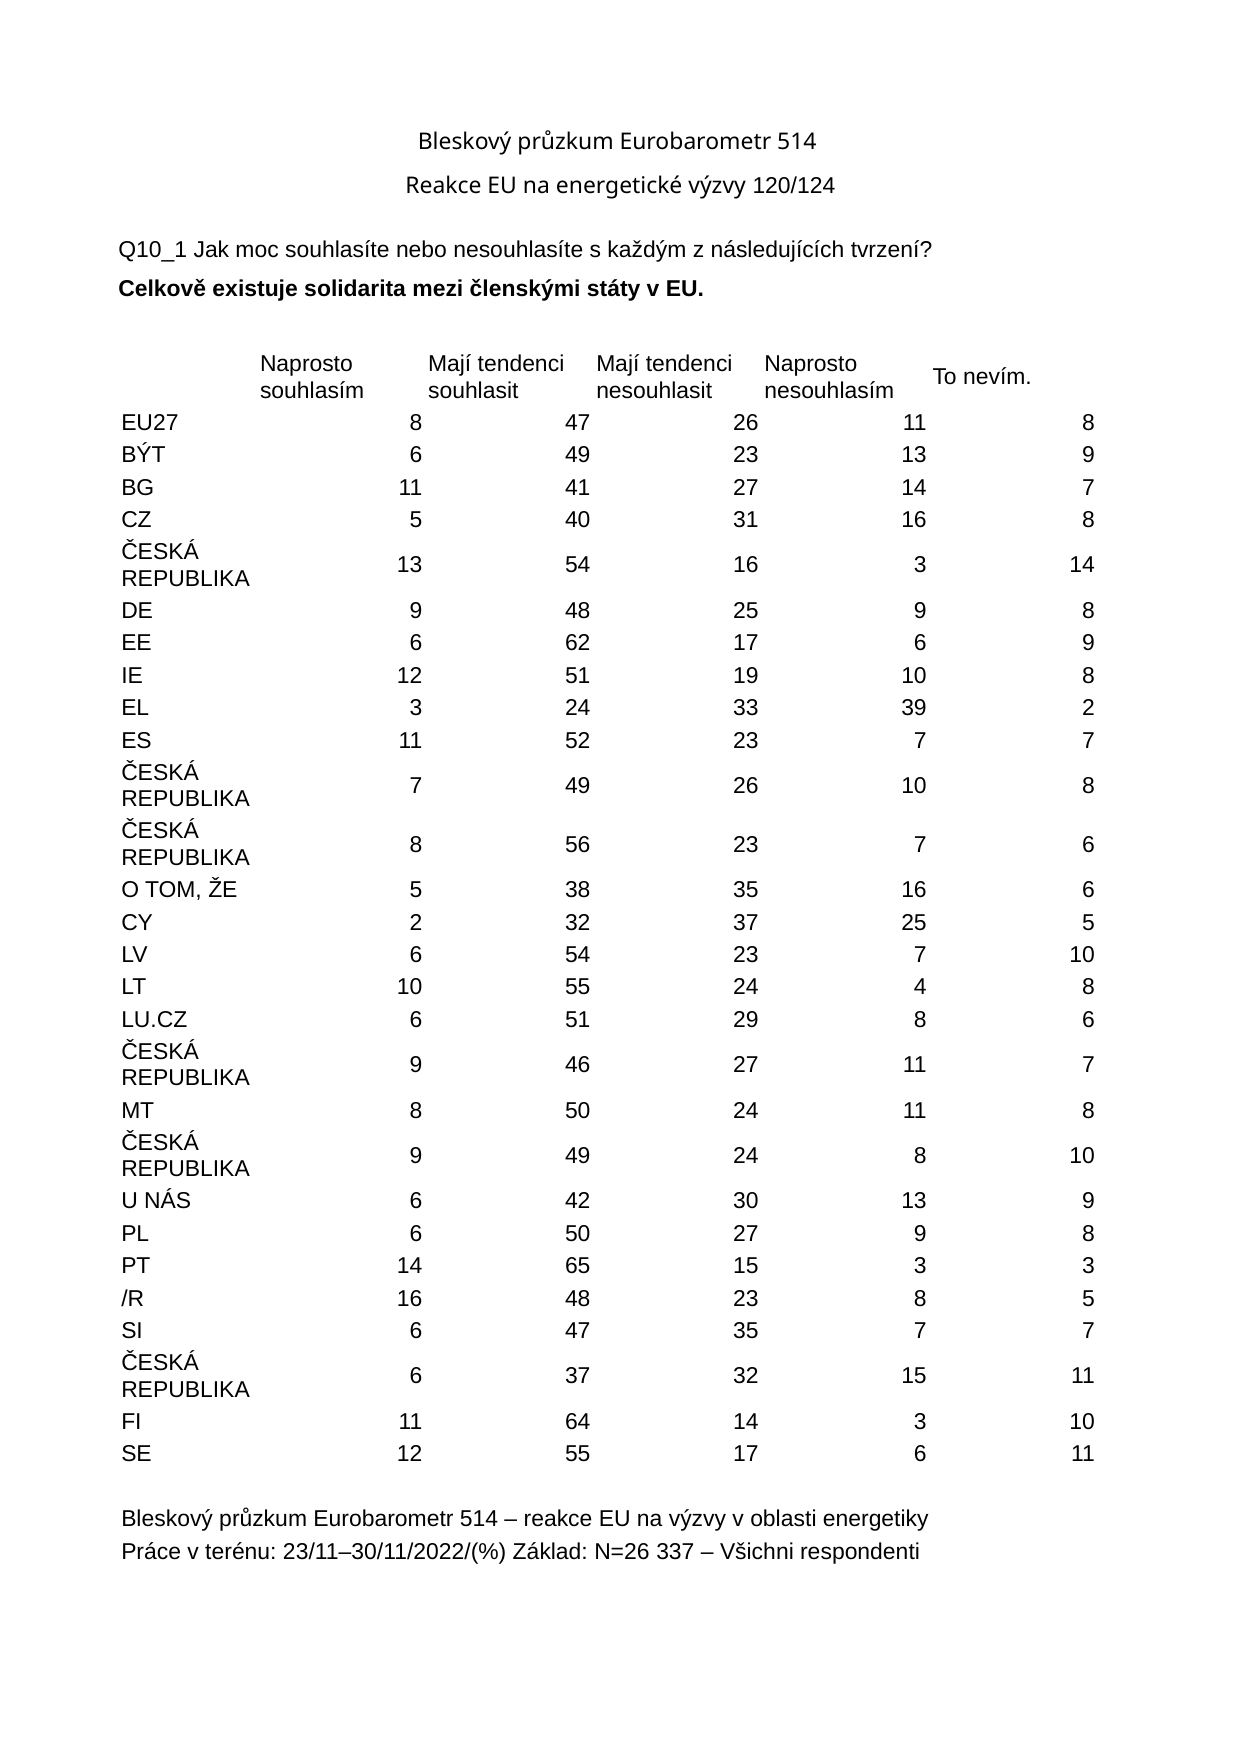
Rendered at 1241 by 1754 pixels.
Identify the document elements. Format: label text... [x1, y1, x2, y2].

table_cell 25 [593, 594, 761, 626]
table_cell 17 [593, 1438, 761, 1470]
table_cell BÝT [118, 438, 257, 471]
table_cell 10 [761, 756, 929, 814]
table_cell 16 [257, 1282, 425, 1314]
table_cell 33 [593, 691, 761, 723]
table_cell IE [118, 659, 257, 691]
table_cell 9 [761, 594, 929, 626]
table_cell 11 [929, 1438, 1097, 1470]
table_cell ČESKÁ REPUBLIKA [118, 1126, 257, 1184]
table_cell 7 [761, 724, 929, 756]
table_cell 55 [425, 970, 593, 1003]
table_cell 42 [425, 1185, 593, 1217]
table_cell 13 [761, 438, 929, 471]
table_cell EU27 [118, 406, 257, 438]
table_cell ČESKÁ REPUBLIKA [118, 1346, 257, 1405]
table_cell 27 [593, 1217, 761, 1249]
table_cell 51 [425, 659, 593, 691]
table_cell 8 [257, 815, 425, 873]
table_cell FI [118, 1405, 257, 1437]
table_cell 8 [929, 756, 1097, 814]
table_cell LT [118, 970, 257, 1003]
table_cell 9 [929, 626, 1097, 659]
table_cell 6 [257, 1003, 425, 1035]
table_cell 6 [257, 1217, 425, 1249]
table_cell 7 [929, 1035, 1097, 1093]
table_cell 3 [761, 1405, 929, 1437]
table_cell 6 [257, 438, 425, 471]
table_cell 16 [593, 535, 761, 594]
table_cell 23 [593, 815, 761, 873]
table_cell 10 [761, 659, 929, 691]
table_header To nevím. [929, 347, 1097, 406]
table_cell 8 [929, 406, 1097, 438]
table_cell 10 [257, 970, 425, 1003]
table_cell 3 [257, 691, 425, 723]
table_cell 11 [761, 406, 929, 438]
table_cell 5 [257, 503, 425, 535]
table_cell 55 [425, 1438, 593, 1470]
table_cell 24 [593, 1094, 761, 1126]
table_cell CY [118, 905, 257, 938]
table_cell 8 [761, 1126, 929, 1184]
table_cell 8 [929, 970, 1097, 1003]
table_cell 26 [593, 756, 761, 814]
table_cell 9 [929, 438, 1097, 471]
table_cell DE [118, 594, 257, 626]
table_cell 27 [593, 1035, 761, 1093]
table_cell 9 [257, 1126, 425, 1184]
table_cell 35 [593, 1314, 761, 1346]
table_cell ČESKÁ REPUBLIKA [118, 535, 257, 594]
table_cell ČESKÁ REPUBLIKA [118, 815, 257, 873]
table_cell BG [118, 471, 257, 503]
table_cell 15 [593, 1249, 761, 1282]
table_cell 8 [761, 1282, 929, 1314]
table_cell LU.CZ [118, 1003, 257, 1035]
table_cell 11 [761, 1094, 929, 1126]
table_cell 32 [425, 905, 593, 938]
table_cell 9 [761, 1217, 929, 1249]
table_cell 6 [257, 626, 425, 659]
table_cell [118, 1470, 257, 1502]
table_cell 8 [929, 1217, 1097, 1249]
table_cell PT [118, 1249, 257, 1282]
table_cell 19 [593, 659, 761, 691]
table_cell 3 [929, 1249, 1097, 1282]
table_cell PL [118, 1217, 257, 1249]
table_cell 47 [425, 406, 593, 438]
table_cell [761, 1470, 929, 1502]
table_cell ČESKÁ REPUBLIKA [118, 756, 257, 814]
table_cell 11 [257, 724, 425, 756]
table_cell [425, 1470, 593, 1502]
table_cell [257, 1470, 425, 1502]
table_cell 6 [929, 873, 1097, 905]
table_cell CZ [118, 503, 257, 535]
table_cell 62 [425, 626, 593, 659]
table_cell 6 [257, 938, 425, 970]
table_cell 12 [257, 659, 425, 691]
table_header Naprosto nesouhlasím [761, 347, 929, 406]
table_cell 8 [929, 503, 1097, 535]
table_cell 8 [257, 1094, 425, 1126]
table_cell 52 [425, 724, 593, 756]
table_cell 3 [761, 1249, 929, 1282]
table_cell 37 [425, 1346, 593, 1405]
table_cell 48 [425, 594, 593, 626]
table_cell 11 [257, 1405, 425, 1437]
table_cell Práce v terénu: 23/11–30/11/2022/(%) Základ: N=26 337 – Všichni respondenti [118, 1535, 1097, 1567]
table_cell 40 [425, 503, 593, 535]
table_cell 27 [593, 471, 761, 503]
table_cell 6 [257, 1185, 425, 1217]
table_cell 2 [257, 905, 425, 938]
table_cell 50 [425, 1094, 593, 1126]
table_cell 6 [761, 1438, 929, 1470]
table_cell 8 [929, 594, 1097, 626]
text Q10_1 Jak moc souhlasíte nebo nesouhlasíte s každým z následujících tvrzení? [118, 236, 1122, 262]
table_cell 5 [257, 873, 425, 905]
table_cell 38 [425, 873, 593, 905]
table_cell 49 [425, 756, 593, 814]
text Celkově existuje solidarita mezi členskými státy v EU. [118, 275, 1122, 302]
table_cell [929, 1470, 1097, 1502]
table_cell 11 [257, 471, 425, 503]
table_cell 9 [929, 1185, 1097, 1217]
table_cell 13 [257, 535, 425, 594]
table_cell 7 [929, 1314, 1097, 1346]
table_cell 9 [257, 594, 425, 626]
table_cell 32 [593, 1346, 761, 1405]
table_cell 14 [929, 535, 1097, 594]
table_cell 23 [593, 1282, 761, 1314]
table_cell 37 [593, 905, 761, 938]
table_cell LV [118, 938, 257, 970]
table_cell 29 [593, 1003, 761, 1035]
table_cell 54 [425, 535, 593, 594]
table_cell 17 [593, 626, 761, 659]
table_cell 7 [761, 1314, 929, 1346]
table_cell 14 [761, 471, 929, 503]
table_cell 10 [929, 938, 1097, 970]
table_cell 24 [593, 970, 761, 1003]
table_cell 8 [929, 659, 1097, 691]
table_cell 35 [593, 873, 761, 905]
table_cell 24 [593, 1126, 761, 1184]
table_cell 6 [257, 1346, 425, 1405]
table_cell 7 [929, 471, 1097, 503]
table_cell 64 [425, 1405, 593, 1437]
table_cell 12 [257, 1438, 425, 1470]
table_cell 39 [761, 691, 929, 723]
table_cell 50 [425, 1217, 593, 1249]
table_header Mají tendenci souhlasit [425, 347, 593, 406]
table_cell 5 [929, 1282, 1097, 1314]
table_cell SI [118, 1314, 257, 1346]
table_cell 41 [425, 471, 593, 503]
table_cell 16 [761, 503, 929, 535]
table_cell O TOM, ŽE [118, 873, 257, 905]
table_cell 7 [257, 756, 425, 814]
table_cell 8 [929, 1094, 1097, 1126]
table_cell SE [118, 1438, 257, 1470]
table_cell 23 [593, 724, 761, 756]
table_cell Bleskový průzkum Eurobarometr 514 – reakce EU na výzvy v oblasti energetiky [118, 1502, 1097, 1534]
table_cell MT [118, 1094, 257, 1126]
table_cell 11 [929, 1346, 1097, 1405]
table_cell 65 [425, 1249, 593, 1282]
table_cell 7 [761, 938, 929, 970]
table_header Mají tendenci nesouhlasit [593, 347, 761, 406]
table_cell ČESKÁ REPUBLIKA [118, 1035, 257, 1093]
table_cell 46 [425, 1035, 593, 1093]
table_cell 23 [593, 938, 761, 970]
table_cell 48 [425, 1282, 593, 1314]
table_cell 24 [425, 691, 593, 723]
table_cell 6 [929, 1003, 1097, 1035]
table_cell 3 [761, 535, 929, 594]
table_cell 6 [929, 815, 1097, 873]
table_cell 49 [425, 438, 593, 471]
table_cell /R [118, 1282, 257, 1314]
table_cell 8 [257, 406, 425, 438]
table_cell EL [118, 691, 257, 723]
table_cell [593, 1470, 761, 1502]
table_cell 30 [593, 1185, 761, 1217]
table_cell U NÁS [118, 1185, 257, 1217]
table_cell 56 [425, 815, 593, 873]
table_cell 54 [425, 938, 593, 970]
table_cell 2 [929, 691, 1097, 723]
table_cell 6 [257, 1314, 425, 1346]
table_cell 13 [761, 1185, 929, 1217]
table_header Naprosto souhlasím [257, 347, 425, 406]
table_cell 23 [593, 438, 761, 471]
table_cell 51 [425, 1003, 593, 1035]
table_cell ES [118, 724, 257, 756]
table_header [118, 347, 257, 406]
table_cell 15 [761, 1346, 929, 1405]
table_cell 4 [761, 970, 929, 1003]
table_cell 7 [929, 724, 1097, 756]
table_cell EE [118, 626, 257, 659]
table_cell 26 [593, 406, 761, 438]
table_cell 25 [761, 905, 929, 938]
table_cell 16 [761, 873, 929, 905]
table_cell 11 [761, 1035, 929, 1093]
table_cell 7 [761, 815, 929, 873]
table_cell 31 [593, 503, 761, 535]
table_cell 9 [257, 1035, 425, 1093]
table_cell 47 [425, 1314, 593, 1346]
table_cell 14 [593, 1405, 761, 1437]
table_cell 10 [929, 1405, 1097, 1437]
table_cell 6 [761, 626, 929, 659]
table_cell 14 [257, 1249, 425, 1282]
table_cell 49 [425, 1126, 593, 1184]
table_cell 8 [761, 1003, 929, 1035]
table_cell 10 [929, 1126, 1097, 1184]
table_cell 5 [929, 905, 1097, 938]
